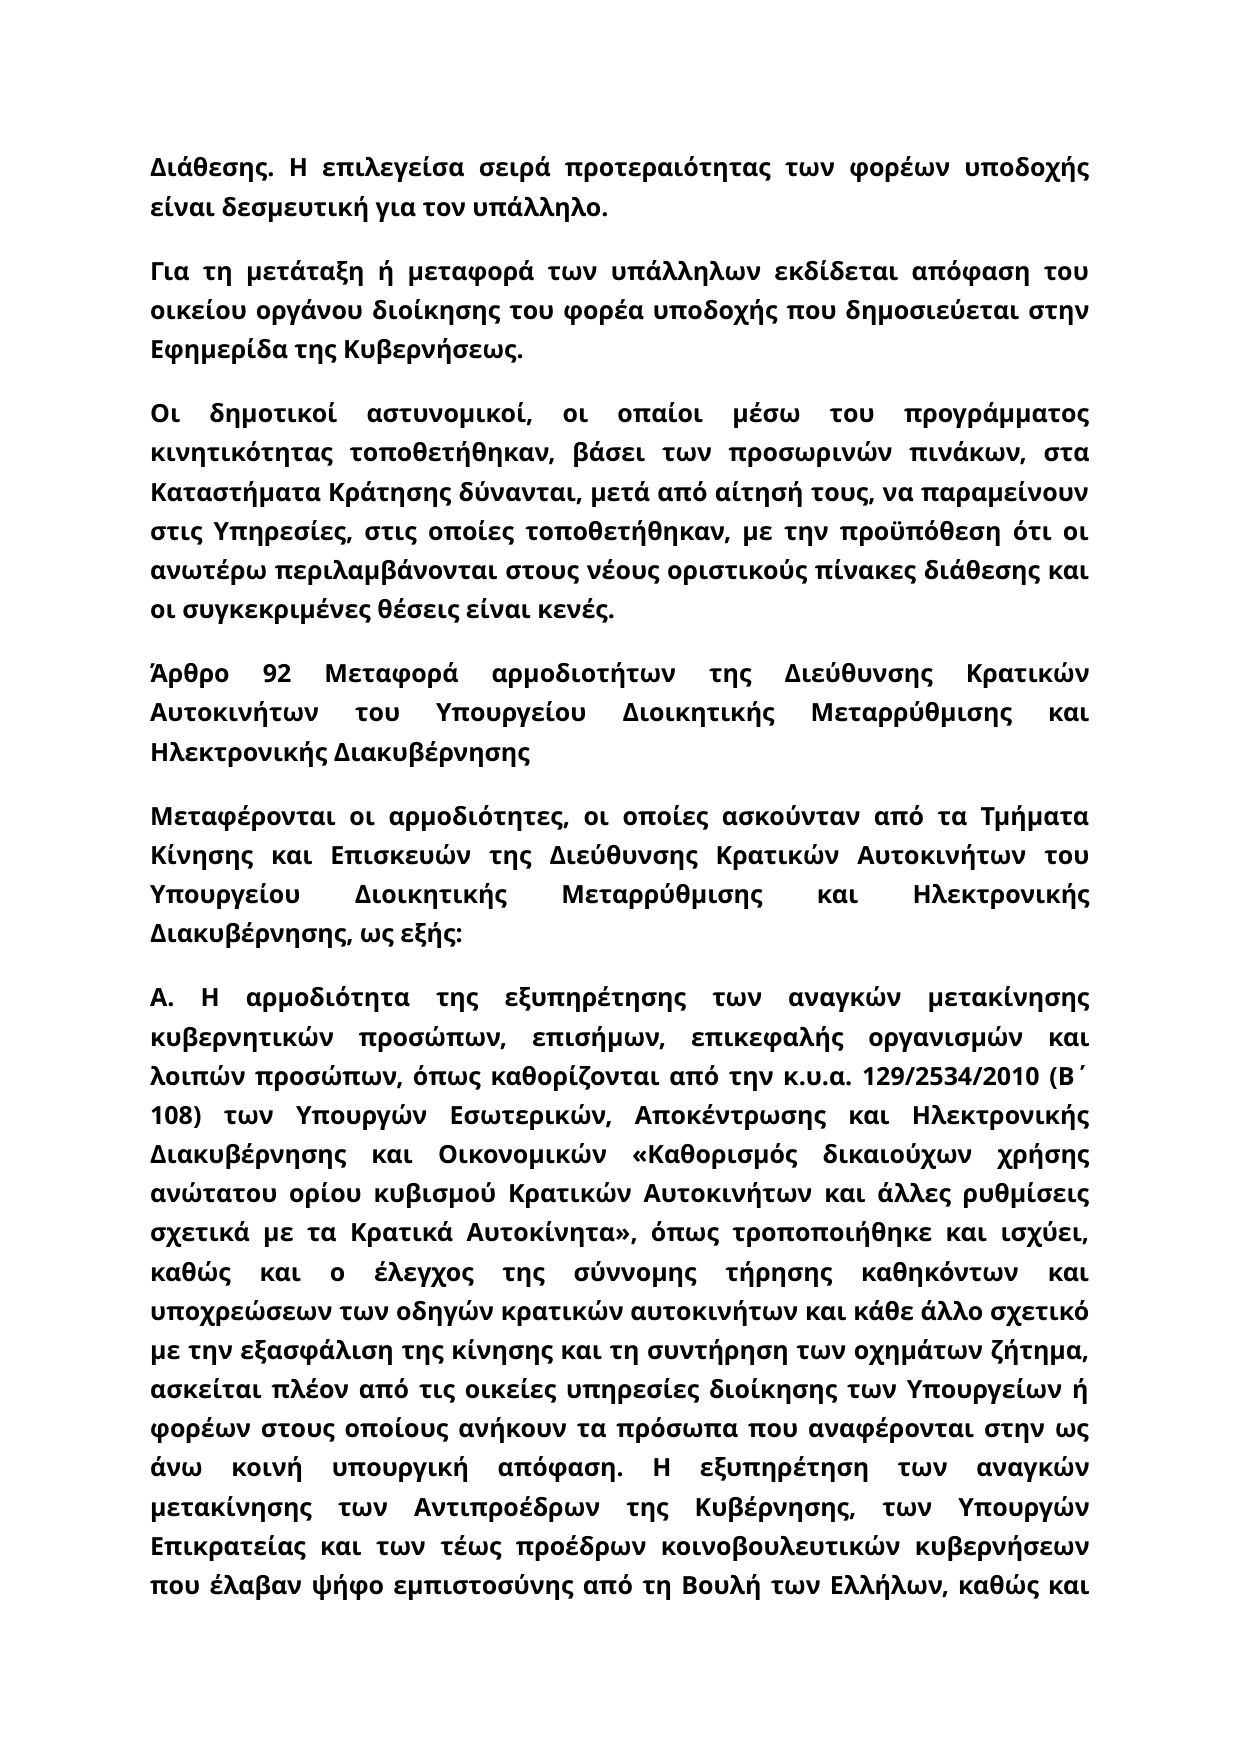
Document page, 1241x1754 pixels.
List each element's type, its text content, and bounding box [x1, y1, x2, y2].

text Α. Η αρμοδιότητα της εξυπηρέτησης των αναγκών μετακίνησης κυβερνητικών προσώπων, επισήμων, επικεφαλής οργανισμών και λοιπών προσώπων, όπως καθορίζονται από την κ.υ.α. 129/2534/2010 (Β΄ 108) των Υπουργών Εσωτερικών, Αποκέντρωσης και Ηλεκτρονικής Διακυβέρνησης και Οικονομικών «Καθορισμός δικαιούχων χρήσης ανώτατου ορίου κυβισμού Κρατικών Αυτοκινήτων και άλλες ρυθμίσεις σχετικά με τα Κρατικά Αυτοκίνητα», όπως τροποποιήθηκε και ισχύει, καθώς και ο έλεγχος της σύννομης τήρησης καθηκόντων και υποχρεώσεων των οδηγών κρατικών αυτοκινήτων και κάθε άλλο σχετικό με την εξασφάλιση της κίνησης και τη συντήρηση των οχημάτων ζήτημα, ασκείται πλέον από τις οικείες υπηρεσίες διοίκησης των Υπουργείων ή φορέων στους οποίους ανήκουν τα πρόσωπα που αναφέρονται στην ως άνω κοινή υπουργική απόφαση. Η εξυπηρέτηση των αναγκών μετακίνησης των Αντιπροέδρων της Κυβέρνησης, των Υπουργών Επικρατείας και των τέως προέδρων κοινοβουλευτικών κυβερνήσεων που έλαβαν ψήφο εμπιστοσύνης από τη Βουλή των Ελλήλων, καθώς και [150, 980, 1090, 1602]
text Διάθεσης. Η επιλεγείσα σειρά προτεραιότητας των φορέων υποδοχής είναι δεσμευτική για τον υπάλληλο. [150, 150, 1090, 223]
text Μεταφέρονται οι αρμοδιότητες, οι οποίες ασκούνταν από τα Τμήματα Κίνησης και Επισκευών της Διεύθυνσης Κρατικών Αυτοκινήτων του Υπουργείου Διοικητικής Μεταρρύθμισης και Ηλεκτρονικής Διακυβέρνησης, ως εξής: [150, 798, 1090, 950]
text Άρθρο 92 Μεταφορά αρμοδιοτήτων της Διεύθυνσης Κρατικών Αυτοκινήτων του Υπουργείου Διοικητικής Μεταρρύθμισης και Ηλεκτρονικής Διακυβέρνησης [150, 656, 1090, 768]
text Για τη μετάταξη ή μεταφορά των υπάλληλων εκδίδεται απόφαση του οικείου οργάνου διοίκησης του φορέα υποδοχής που δημοσιεύεται στην Εφημερίδα της Κυβερνήσεως. [150, 253, 1090, 366]
text Οι δημοτικοί αστυνομικοί, οι οπαίοι μέσω του προγράμματος κινητικότητας τοποθετήθηκαν, βάσει των προσωρινών πινάκων, στα Καταστήματα Κράτησης δύνανται, μετά από αίτησή τους, να παραμείνουν στις Υπηρεσίες, στις οποίες τοποθετήθηκαν, με την προϋπόθεση ότι οι ανωτέρω περιλαμβάνονται στους νέους οριστικούς πίνακες διάθεσης και οι συγκεκριμένες θέσεις είναι κενές. [150, 396, 1090, 626]
